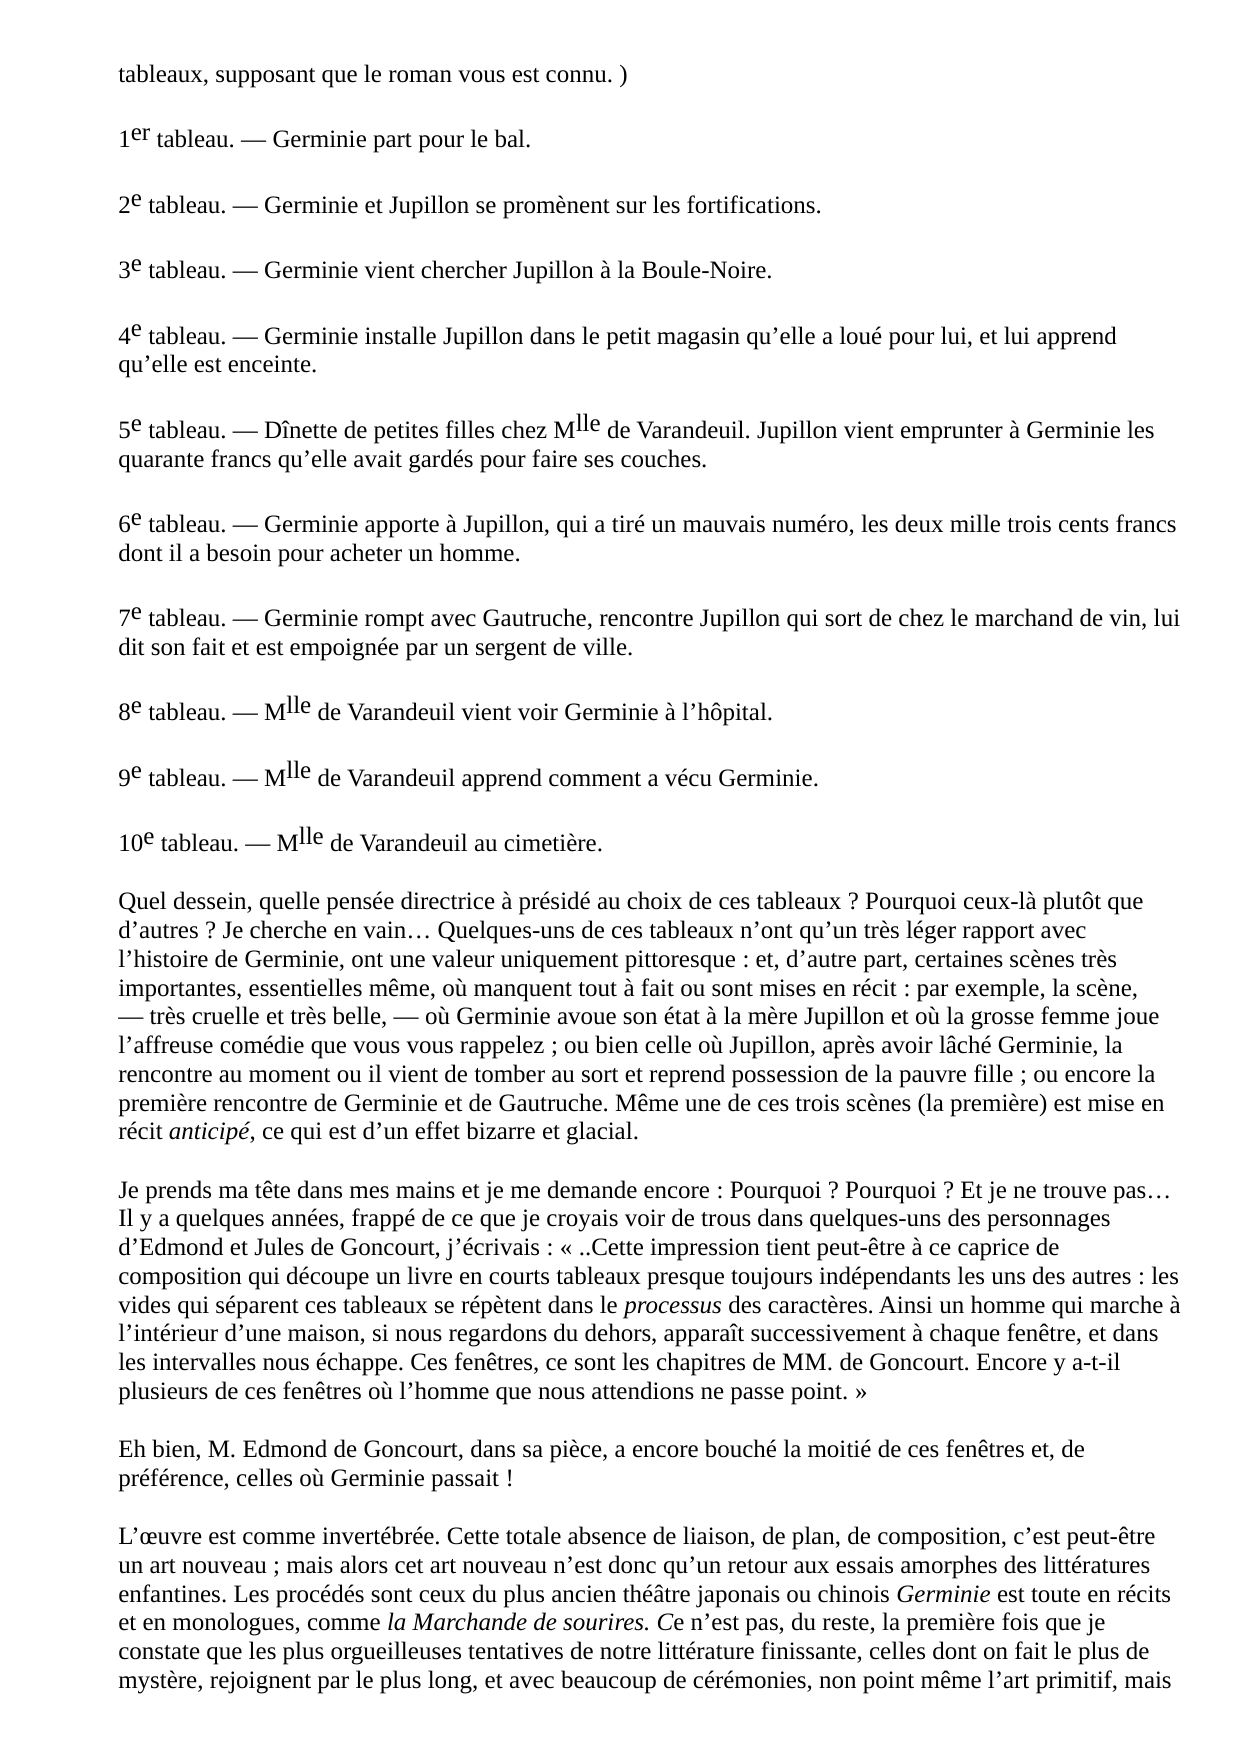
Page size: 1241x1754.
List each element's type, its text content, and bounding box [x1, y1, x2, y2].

text 4e tableau. — Germinie installe Jupillon dans le petit magasin qu’elle a loué pour lui, et lui apprend qu’elle est enceinte. [118, 313, 1181, 378]
text Eh bien, M. Edmond de Goncourt, dans sa pièce, a encore bouché la moitié de ces fenêtres et, de préférence, celles où Germinie passait ! [118, 1434, 1181, 1492]
text 5e tableau. — Dînette de petites filles chez Mlle de Varandeuil. Jupillon vient emprunter à Germinie les quarante francs qu’elle avait gardés pour faire ses couches. [118, 408, 1181, 472]
text Quel dessein, quelle pensée directrice à présidé au choix de ces tableaux ? Pourquoi ceux-là plutôt que d’autres ? Je cherche en vain… Quelques-uns de ces tableaux n’ont qu’un très léger rapport avec l’histoire de Germinie, ont une valeur uniquement pittoresque : et, d’autre part, certaines scènes très importantes, essentielles même, où manquent tout à fait ou sont mises en récit : par exemple, la scène, — très cruelle et très belle, — où Germinie avoue son état à la mère Jupillon et où la grosse femme joue l’affreuse comédie que vous vous rappelez ; ou bien celle où Jupillon, après avoir lâché Germinie, la rencontre au moment ou il vient de tomber au sort et reprend possession de la pauvre fille ; ou encore la première rencontre de Germinie et de Gautruche. Même une de ces trois scènes (la première) est mise en récit anticipé, ce qui est d’un effet bizarre et glacial. [118, 886, 1181, 1145]
text Je prends ma tête dans mes mains et je me demande encore : Pourquoi ? Pourquoi ? Et je ne trouve pas… Il y a quelques années, frappé de ce que je croyais voir de trous dans quelques-uns des personnages d’Edmond et Jules de Goncourt, j’écrivais : « ..Cette impression tient peut-être à ce caprice de composition qui découpe un livre en courts tableaux presque toujours indépendants les uns des autres : les vides qui séparent ces tableaux se répètent dans le processus des caractères. Ainsi un homme qui marche à l’intérieur d’une maison, si nous regardons du dehors, apparaît successivement à chaque fenêtre, et dans les intervalles nous échappe. Ces fenêtres, ce sont les chapitres de MM. de Goncourt. Encore y a-t-il plusieurs de ces fenêtres où l’homme que nous attendions ne passe point. » [118, 1175, 1181, 1405]
text 9e tableau. — Mlle de Varandeuil apprend comment a vécu Germinie. [118, 756, 1181, 792]
text 7e tableau. — Germinie rompt avec Gautruche, rencontre Jupillon qui sort de chez le marchand de vin, lui dit son fait et est empoignée par un sergent de ville. [118, 596, 1181, 661]
text 8e tableau. — Mlle de Varandeuil vient voir Germinie à l’hôpital. [118, 690, 1181, 726]
text L’œuvre est comme invertébrée. Cette totale absence de liaison, de plan, de composition, c’est peut-être un art nouveau ; mais alors cet art nouveau n’est donc qu’un retour aux essais amorphes des littératures enfantines. Les procédés sont ceux du plus ancien théâtre japonais ou chinois Germinie est toute en récits et en monologues, comme la Marchande de sourires. Ce n’est pas, du reste, la première fois que je constate que les plus orgueilleuses tentatives de notre littérature finissante, celles dont on fait le plus de mystère, rejoignent par le plus long, et avec beaucoup de cérémonies, non point même l’art primitif, mais [118, 1521, 1181, 1694]
text 3e tableau. — Germinie vient chercher Jupillon à la Boule-Noire. [118, 248, 1181, 284]
text 6e tableau. — Germinie apporte à Jupillon, qui a tiré un mauvais numéro, les deux mille trois cents francs dont il a besoin pour acheter un homme. [118, 502, 1181, 567]
text 1er tableau. — Germinie part pour le bal. [118, 117, 1181, 153]
text 2e tableau. — Germinie et Jupillon se promènent sur les fortifications. [118, 183, 1181, 219]
text 10e tableau. — Mlle de Varandeuil au cimetière. [118, 821, 1181, 857]
text tableaux, supposant que le roman vous est connu. ) [118, 59, 1181, 88]
